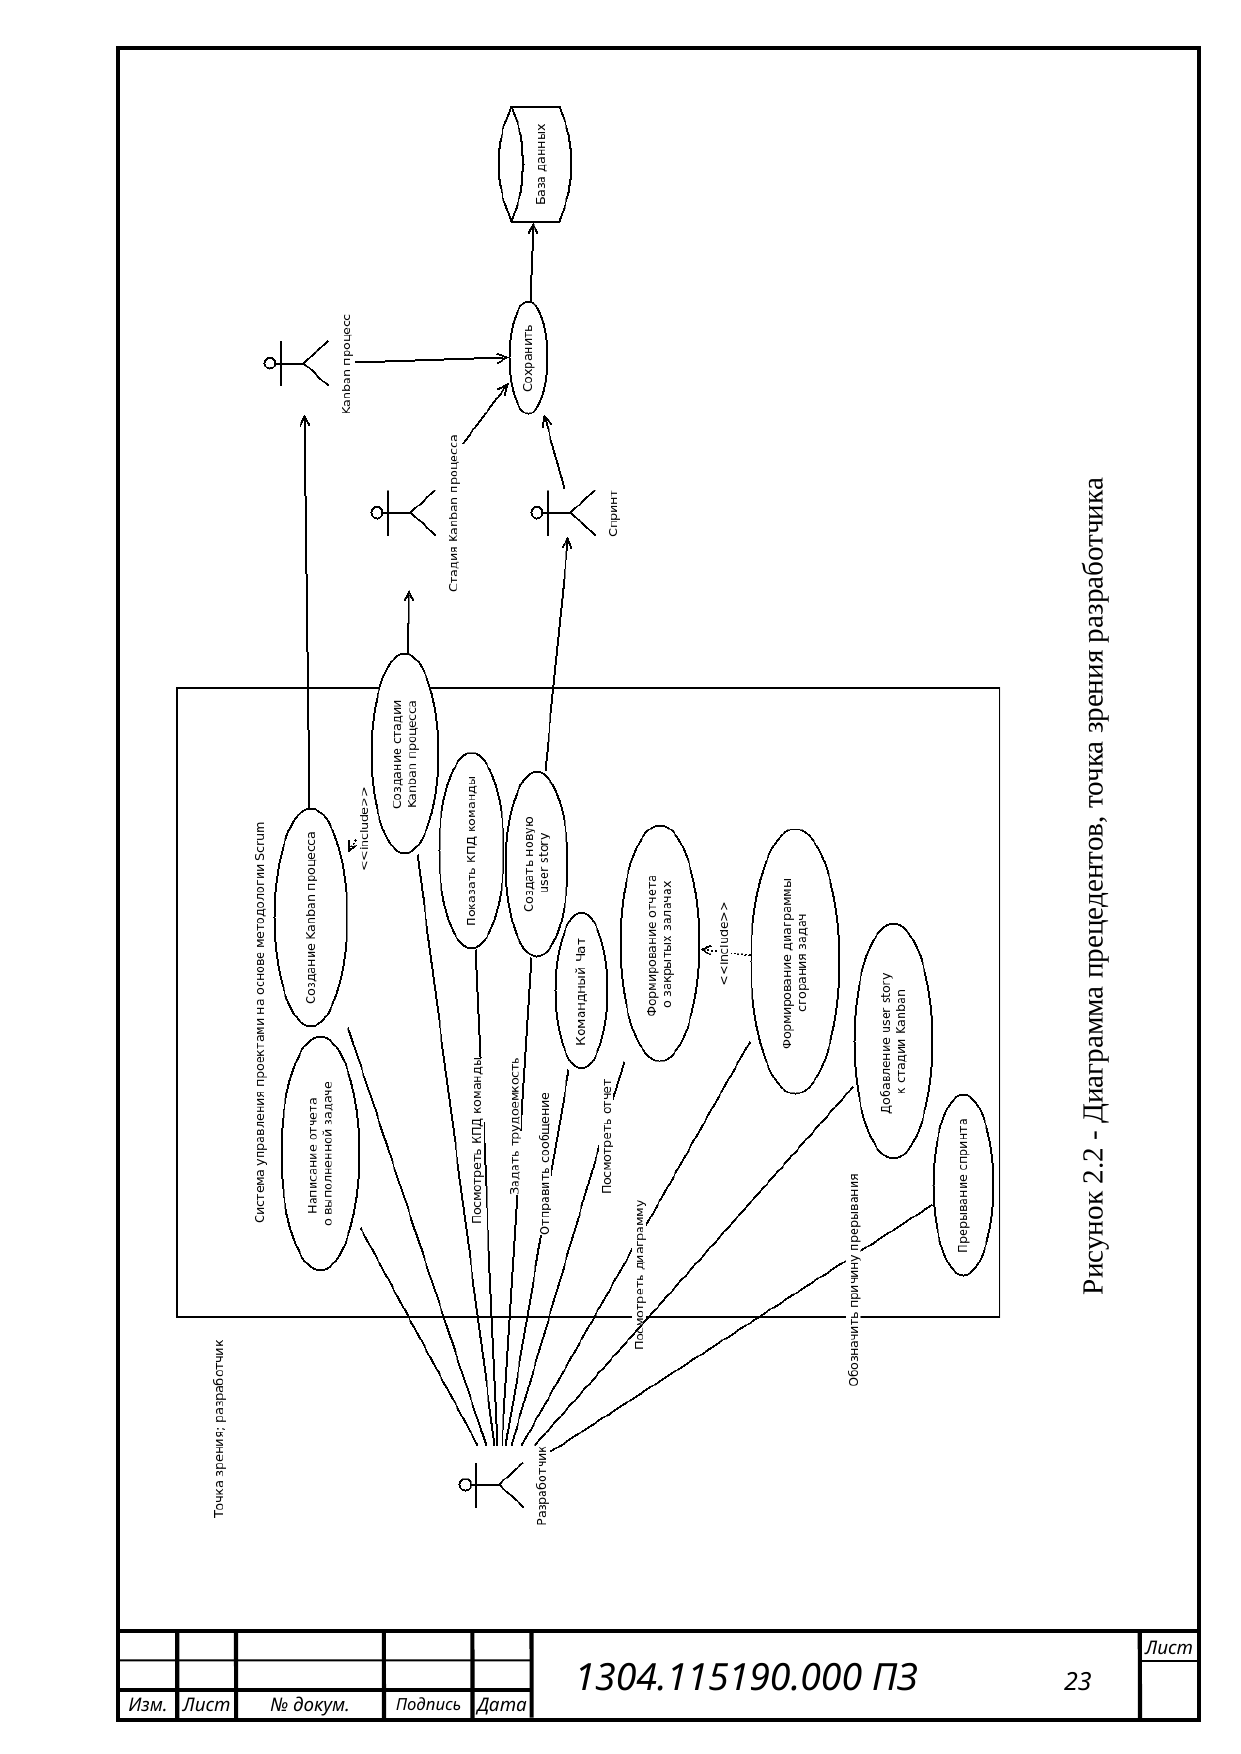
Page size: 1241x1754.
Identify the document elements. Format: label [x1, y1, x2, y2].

picture [176, 104, 1001, 1525]
